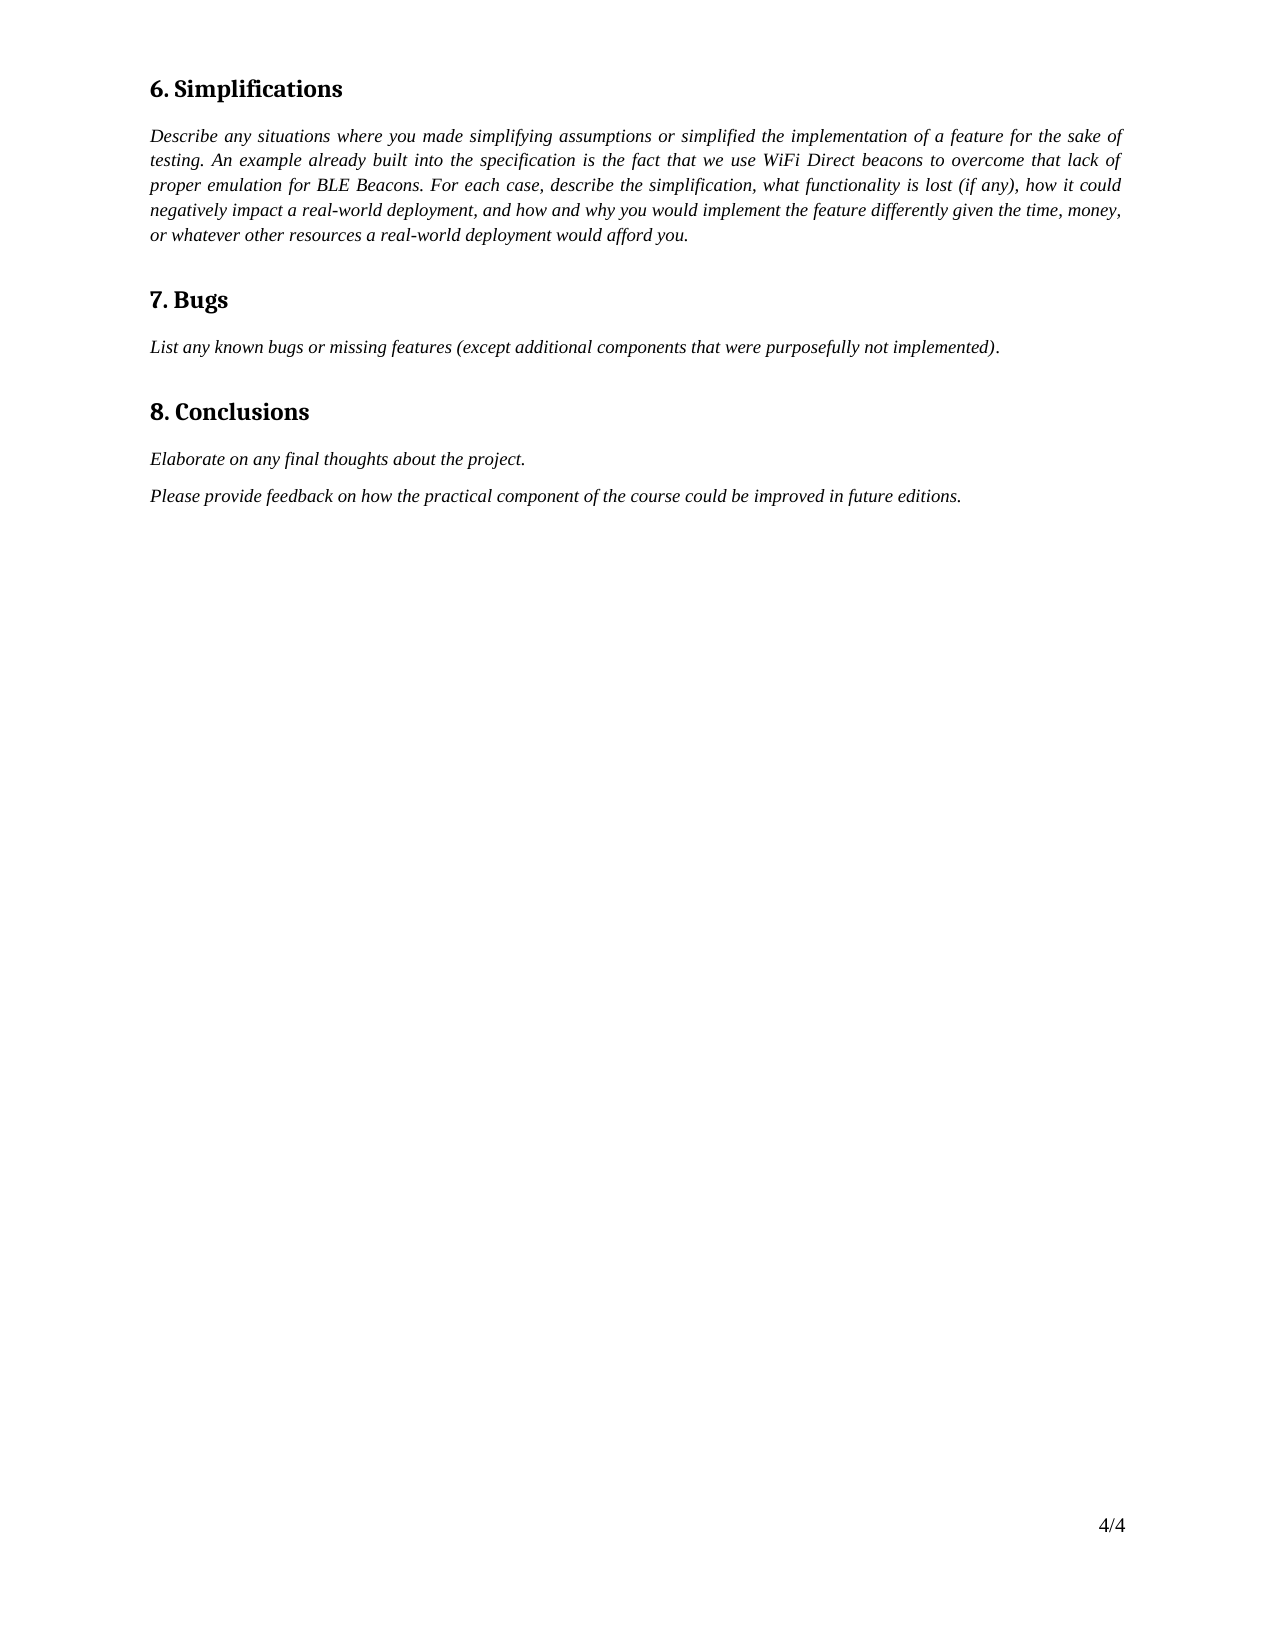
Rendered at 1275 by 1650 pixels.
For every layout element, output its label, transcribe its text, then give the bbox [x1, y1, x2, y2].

subtitle 7. Bugs [150, 286, 1125, 315]
text Describe any situations where you made simplifying assumptions or simplified the implementation of a feature for the sake of testing. An example already built into the specification is the fact that we use WiFi Direct beacons to overcome that lack of proper emulation for BLE Beacons. For each case, describe the simplification, what functionality is lost (if any), how it could negatively impact a real-world deployment, and how and why you would implement the feature differently given the time, money, or whatever other resources a real-world deployment would afford you. [150, 124, 1125, 245]
text Elaborate on any final thoughts about the project. [150, 447, 1125, 469]
text List any known bugs or missing features (except additional components that were purposefully not implemented). [150, 336, 1125, 357]
subtitle 8. Conclusions [150, 398, 1125, 427]
text Please provide feedback on how the practical component of the course could be improved in future editions. [150, 485, 1125, 506]
subtitle 6. Simplifications [150, 75, 1125, 104]
